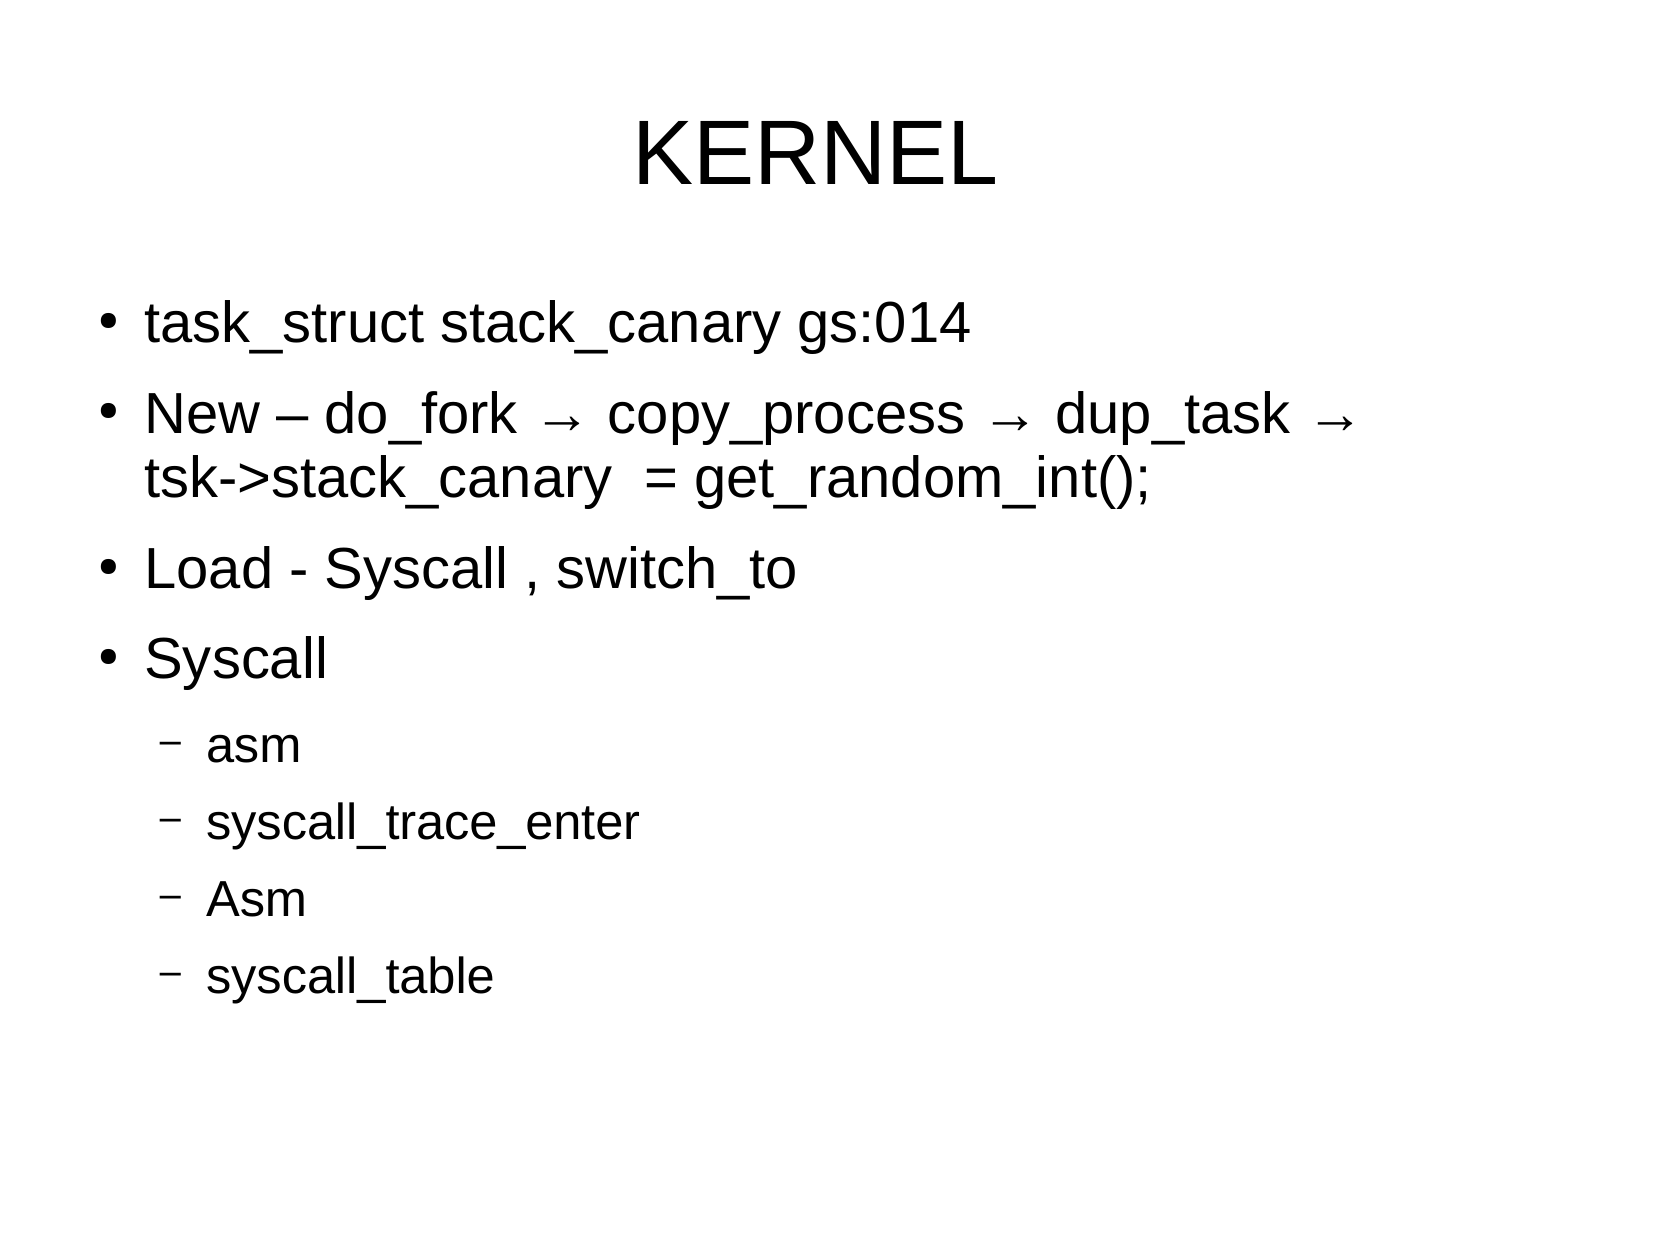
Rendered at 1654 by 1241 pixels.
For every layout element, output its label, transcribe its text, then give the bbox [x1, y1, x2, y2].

list task_struct stack_canary gs:014 New – do_fork → copy_process → dup_task → tsk->stack_canary = get_random_int(); Load - Syscall , switch_to Syscall asm syscall_trace_enter Asm syscall_table [82, 290, 1571, 1010]
title KERNEL [82, 49, 1571, 257]
